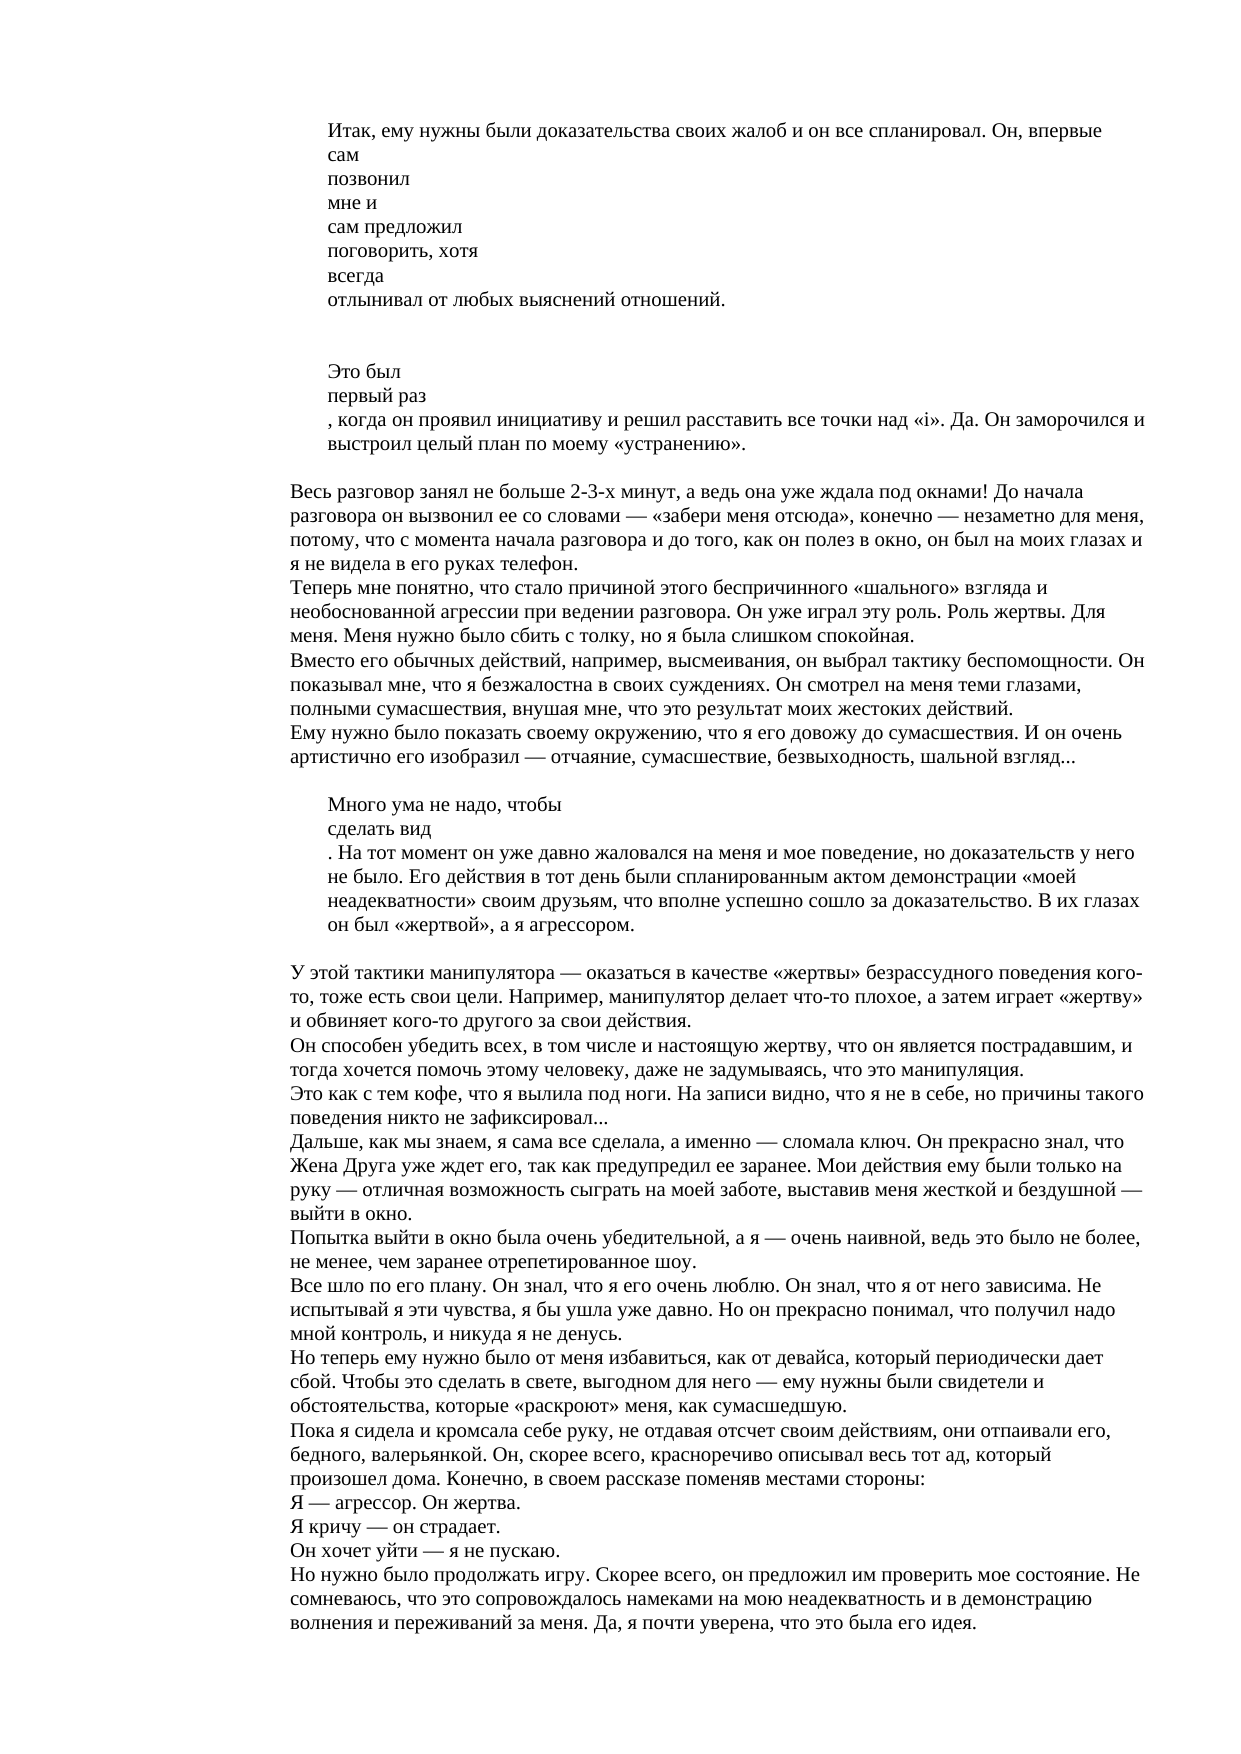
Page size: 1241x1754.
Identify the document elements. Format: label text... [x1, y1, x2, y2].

text Я — агрессор. Он жертва. [290, 1490, 1152, 1514]
text Дальше, как мы знаем, я сама все сделала, а именно — сломала ключ. Он прекрасно знал, что Жена Друга уже ждет его, так как предупредил ее заранее. Мои действия ему были только на руку — отличная возможность сыграть на моей заботе, выставив меня жесткой и бездушной — выйти в окно. [290, 1129, 1152, 1225]
text Я кричу — он страдает. [290, 1514, 1152, 1538]
text Пока я сидела и кромсала себе руку, не отдавая отсчет своим действиям, они отпаивали его, бедного, валерьянкой. Он, скорее всего, красноречиво описывал весь тот ад, который произошел дома. Конечно, в своем рассказе поменяв местами стороны: [290, 1417, 1152, 1490]
text Теперь мне понятно, что стало причиной этого беспричинного «шального» взгляда и необоснованной агрессии при ведении разговора. Он уже играл эту роль. Роль жертвы. Для меня. Меня нужно было сбить с толку, но я была слишком спокойная. [290, 575, 1152, 647]
text позвонил [327, 166, 1152, 190]
text сам [327, 142, 1152, 166]
text Итак, ему нужны были доказательства своих жалоб и он все спланировал. Он, впервые [327, 118, 1152, 142]
text Это как с тем кофе, что я вылила под ноги. На записи видно, что я не в себе, но причины такого поведения никто не зафиксировал... [290, 1081, 1152, 1129]
text Весь разговор занял не больше 2-3-х минут, а ведь она уже ждала под окнами! До начала разговора он вызвонил ее со словами — «забери меня отсюда», конечно — незаметно для меня, потому, что с момента начала разговора и до того, как он полез в окно, он был на моих глазах и я не видела в его руках телефон. [290, 479, 1152, 575]
text Это был [327, 359, 1152, 383]
text отлынивал от любых выяснений отношений. [327, 287, 1152, 311]
text сам предложил [327, 214, 1152, 238]
text Он хочет уйти — я не пускаю. [290, 1538, 1152, 1562]
text Ему нужно было показать своему окружению, что я его довожу до сумасшествия. И он очень артистично его изобразил — отчаяние, сумасшествие, безвыходность, шальной взгляд... [290, 720, 1152, 768]
text Но нужно было продолжать игру. Скорее всего, он предложил им проверить мое состояние. Не сомневаюсь, что это сопровождалось намеками на мою неадекватность и в демонстрацию волнения и переживаний за меня. Да, я почти уверена, что это была его идея. [290, 1562, 1152, 1634]
text Попытка выйти в окно была очень убедительной, а я — очень наивной, ведь это было не более, не менее, чем заранее отрепетированное шоу. [290, 1225, 1152, 1273]
text всегда [327, 262, 1152, 287]
text , когда он проявил инициативу и решил расставить все точки над «i». Да. Он заморочился и выстроил целый план по моему «устранению». [327, 407, 1152, 455]
text Он способен убедить всех, в том числе и настоящую жертву, что он является пострадавшим, и тогда хочется помочь этому человеку, даже не задумываясь, что это манипуляция. [290, 1032, 1152, 1081]
text Много ума не надо, чтобы [327, 792, 1152, 816]
text Но теперь ему нужно было от меня избавиться, как от девайса, который периодически дает сбой. Чтобы это сделать в свете, выгодном для него — ему нужны были свидетели и обстоятельства, которые «раскроют» меня, как сумасшедшую. [290, 1345, 1152, 1417]
text первый раз [327, 383, 1152, 407]
text Все шло по его плану. Он знал, что я его очень люблю. Он знал, что я от него зависима. Не испытывай я эти чувства, я бы ушла уже давно. Но он прекрасно понимал, что получил надо мной контроль, и никуда я не денусь. [290, 1273, 1152, 1345]
text поговорить, хотя [327, 238, 1152, 262]
text У этой тактики манипулятора — оказаться в качестве «жертвы» безрассудного поведения кого-то, тоже есть свои цели. Например, манипулятор делает что-то плохое, а затем играет «жертву» и обвиняет кого-то другого за свои действия. [290, 960, 1152, 1032]
text сделать вид [327, 816, 1152, 840]
text мне и [327, 190, 1152, 214]
text . На тот момент он уже давно жаловался на меня и мое поведение, но доказательств у него не было. Его действия в тот день были спланированным актом демонстрации «моей неадекватности» своим друзьям, что вполне успешно сошло за доказательство. В их глазах он был «жертвой», а я агрессором. [327, 840, 1152, 936]
text Вместо его обычных действий, например, высмеивания, он выбрал тактику беспомощности. Он показывал мне, что я безжалостна в своих суждениях. Он смотрел на меня теми глазами, полными сумасшествия, внушая мне, что это результат моих жестоких действий. [290, 647, 1152, 720]
